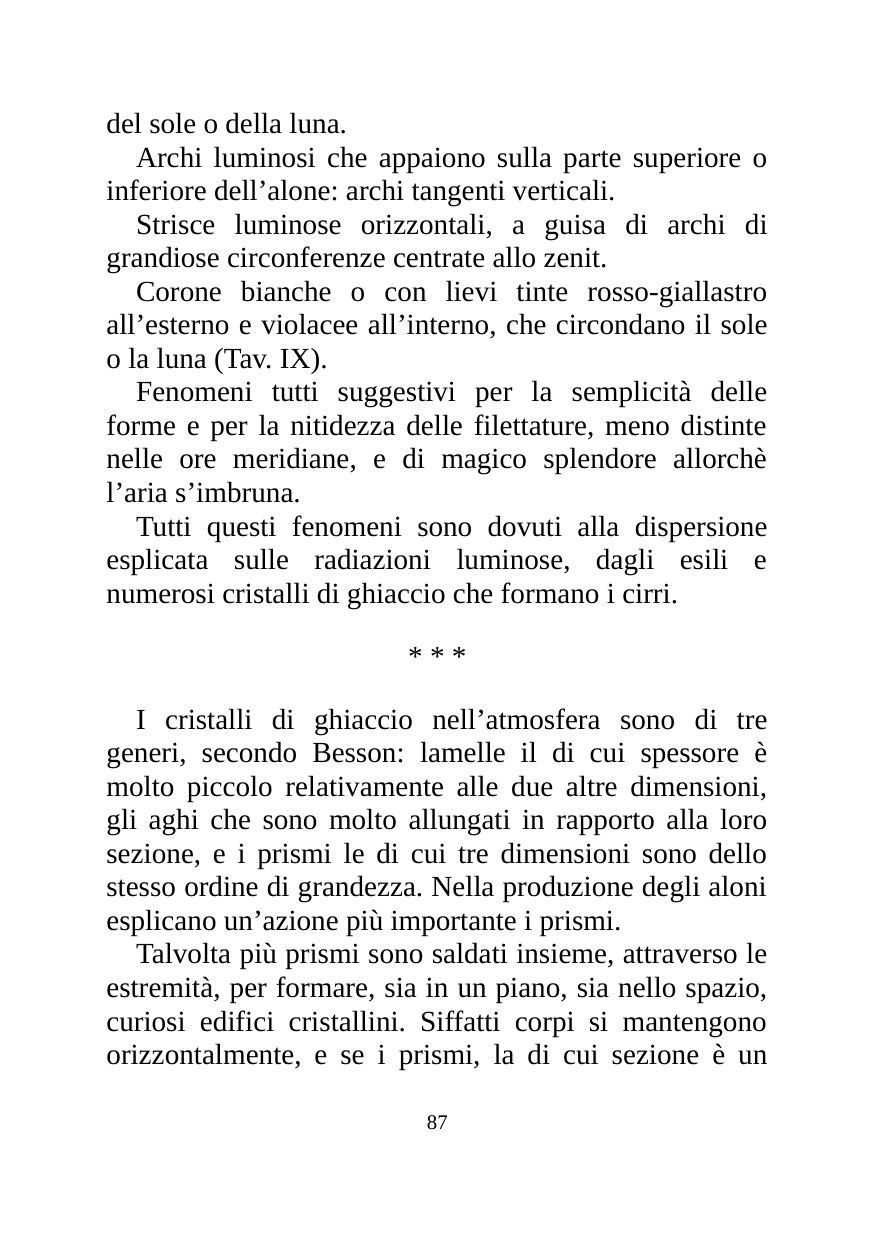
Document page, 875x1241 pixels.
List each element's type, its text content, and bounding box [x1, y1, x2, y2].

text Archi luminosi che appaiono sulla parte superiore o inferiore dell’alone: archi tangenti verticali. [106, 140, 768, 207]
text Strisce luminose orizzontali, a guisa di archi di grandiose circonferenze centrate allo zenit. [106, 207, 768, 274]
text Fenomeni tutti suggestivi per la semplicità delle forme e per la nitidezza delle filettature, meno distinte nelle ore meridiane, e di magico splendore allorchè l’aria s’imbruna. [106, 374, 768, 509]
text Talvolta più prismi sono saldati insieme, attraverso le estremità, per formare, sia in un piano, sia nello spazio, curiosi edifici cristallini. Siffatti corpi si mantengono orizzontalmente, e se i prismi, la di cui sezione è un [106, 937, 768, 1071]
text I cristalli di ghiaccio nell’atmosfera sono di tre generi, secondo Besson: lamelle il di cui spessore è molto piccolo relativamente alle due altre dimensioni, gli aghi che sono molto allungati in rapporto alla loro sezione, e i prismi le di cui tre dimensioni sono dello stesso ordine di grandezza. Nella produzione degli aloni esplicano un’azione più importante i prismi. [106, 702, 768, 937]
text * * * [106, 639, 768, 672]
text Tutti questi fenomeni sono dovuti alla dispersione esplicata sulle radiazioni luminose, dagli esili e numerosi cristalli di ghiaccio che formano i cirri. [106, 509, 768, 609]
text del sole o della luna. [106, 106, 768, 140]
text Corone bianche o con lievi tinte rosso-giallastro all’esterno e violacee all’interno, che circondano il sole o la luna (Tav. IX). [106, 274, 768, 374]
